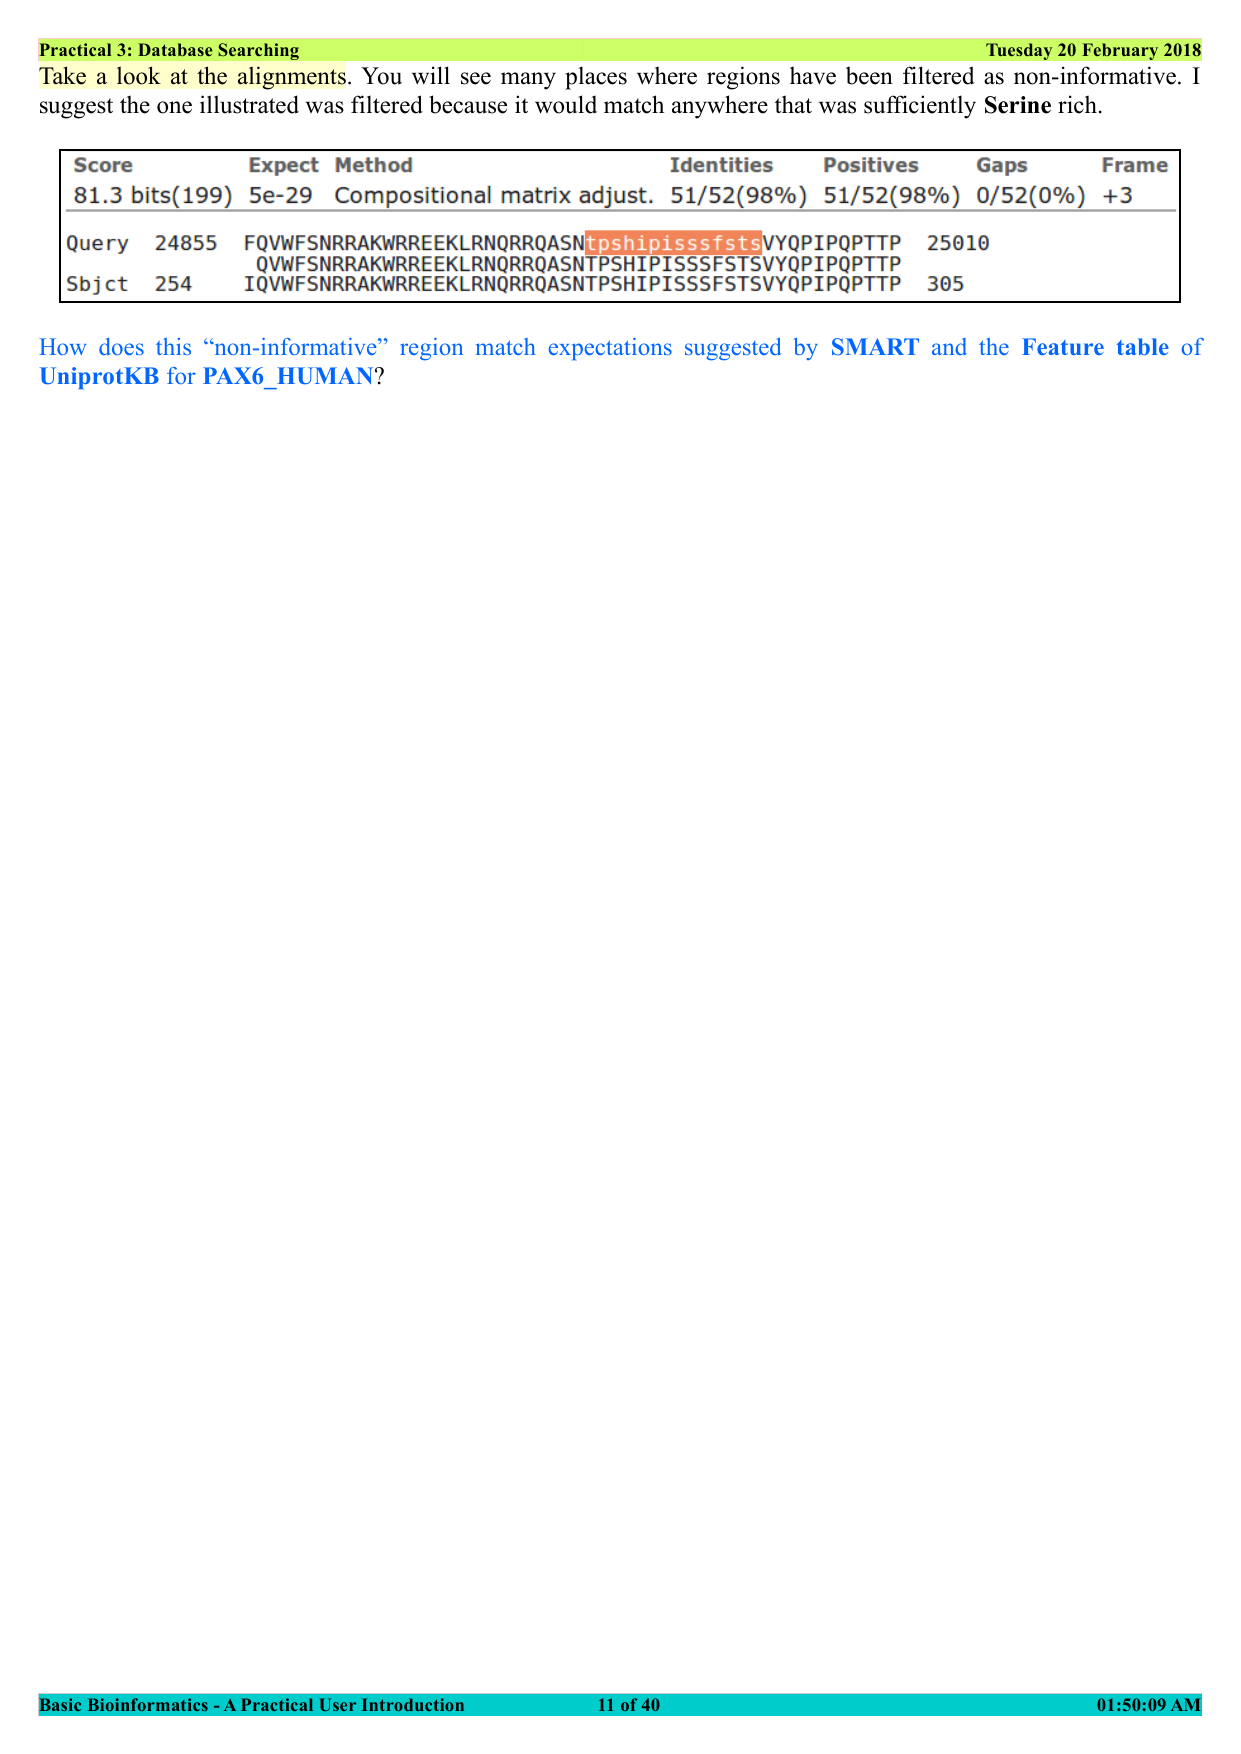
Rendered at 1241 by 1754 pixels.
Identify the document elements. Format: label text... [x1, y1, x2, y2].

picture [61, 151, 1179, 301]
text How does this “non-informative” region match expectations suggested by SMART and the Feature table of UniprotKB for PAX6_HUMAN? [38, 301, 1202, 390]
text Take a look at the alignments. You will see many places where regions have been filtered as non-informative. I suggest the one illustrated was filtered because it would match anywhere that was sufficiently Serine rich. [38, 61, 1202, 119]
